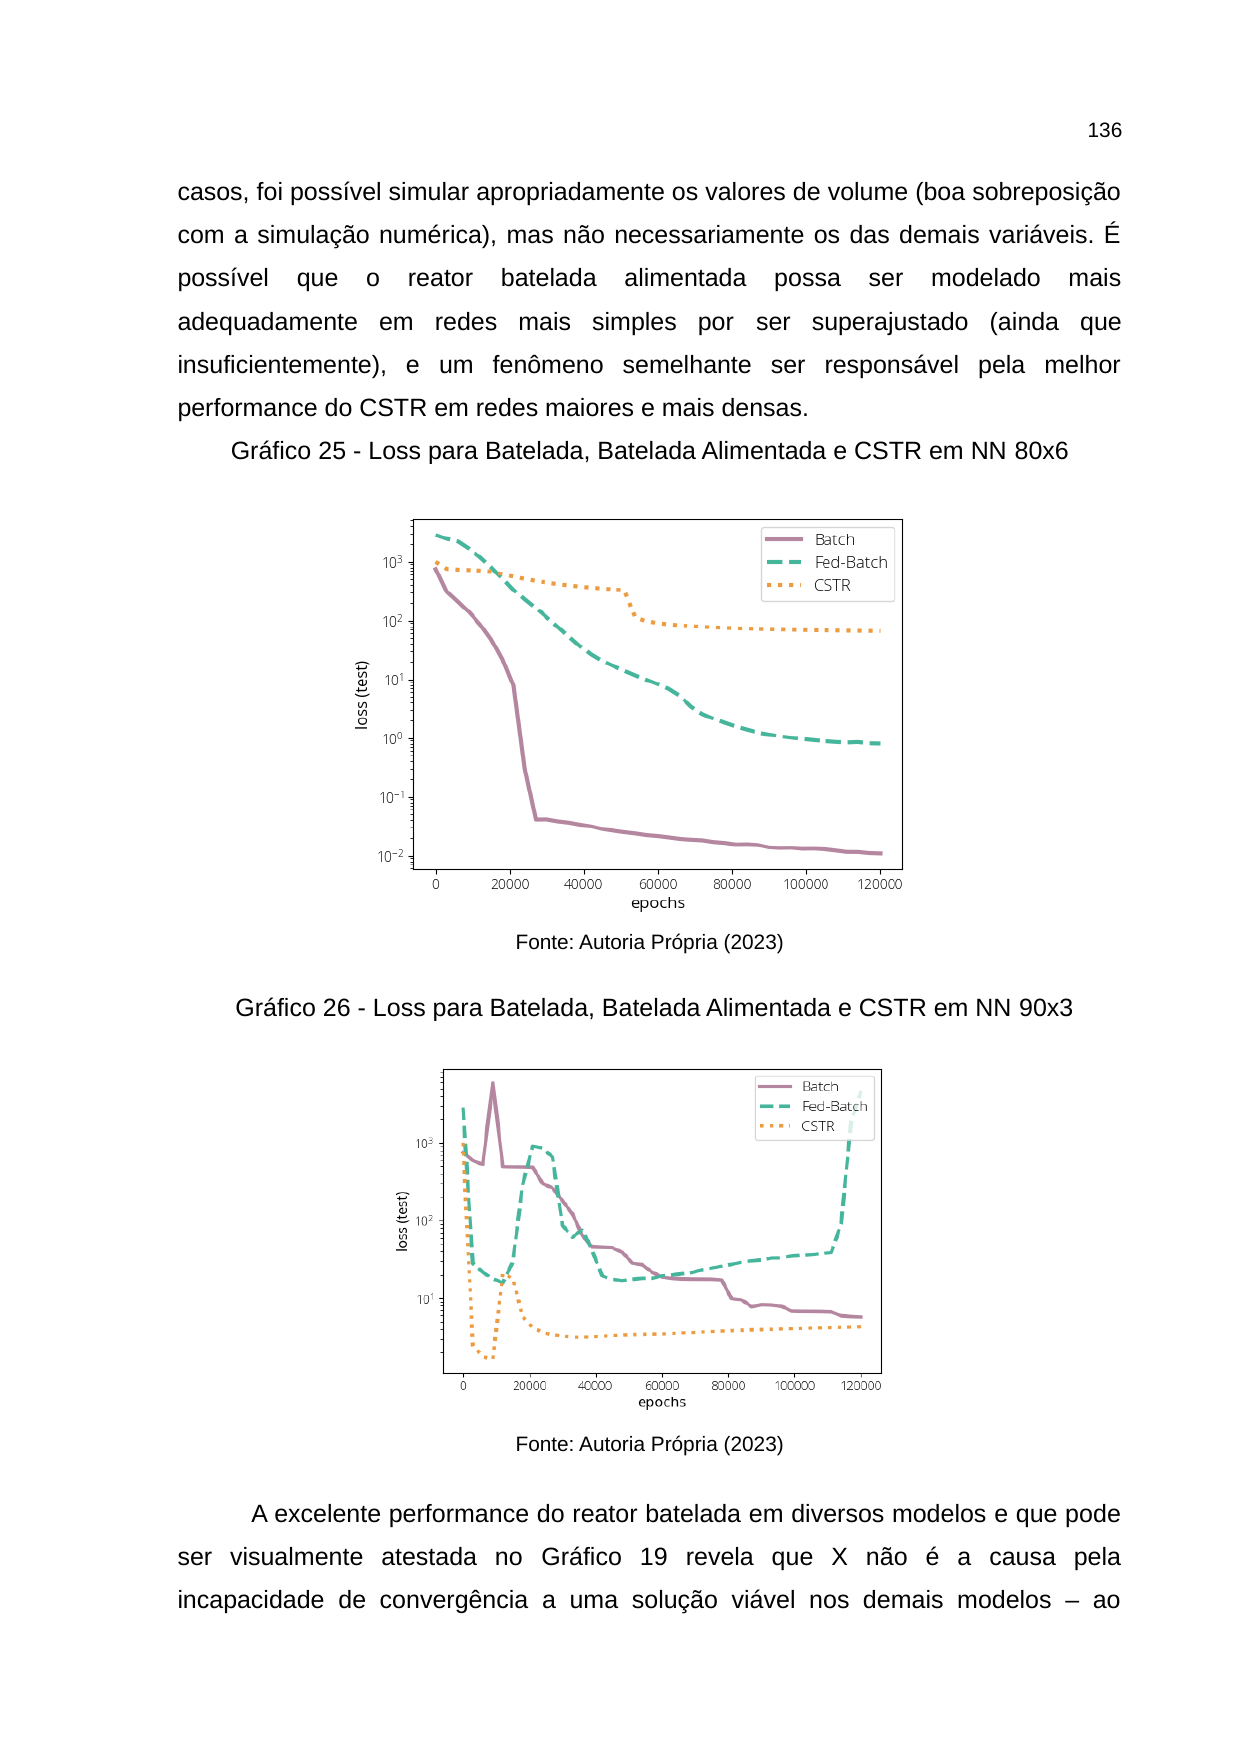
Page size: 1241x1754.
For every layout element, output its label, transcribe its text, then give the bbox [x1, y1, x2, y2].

text Fonte: Autoria Própria (2023) [177, 997, 1122, 1456]
picture [372, 1021, 937, 1416]
text Gráfico 25 - Loss para Batelada, Batelada Alimentada e CSTR em NN 80x6 [193, 436, 1106, 464]
text casos, foi possível simular apropriadamente os valores de volume (boa sobreposição com a simulação numérica), mas não necessariamente os das demais variáveis. É possível que o reator batelada alimentada possa ser modelado mais adequadamente em redes mais simples por ser superajustado (ainda que insuficientemente), e um fenômeno semelhante ser responsável pela melhor performance do CSTR em redes maiores e mais densas. [177, 177, 1122, 421]
text Gráfico 26 - Loss para Batelada, Batelada Alimentada e CSTR em NN 90x3 [227, 993, 1082, 1022]
picture [334, 464, 965, 919]
text Fonte: Autoria Própria (2023) [177, 436, 1122, 954]
text A excelente performance do reator batelada em diversos modelos e que pode ser visualmente atestada no Gráfico 19 revela que X não é a causa pela incapacidade de convergência a uma solução viável nos demais modelos – ao [177, 1499, 1122, 1614]
